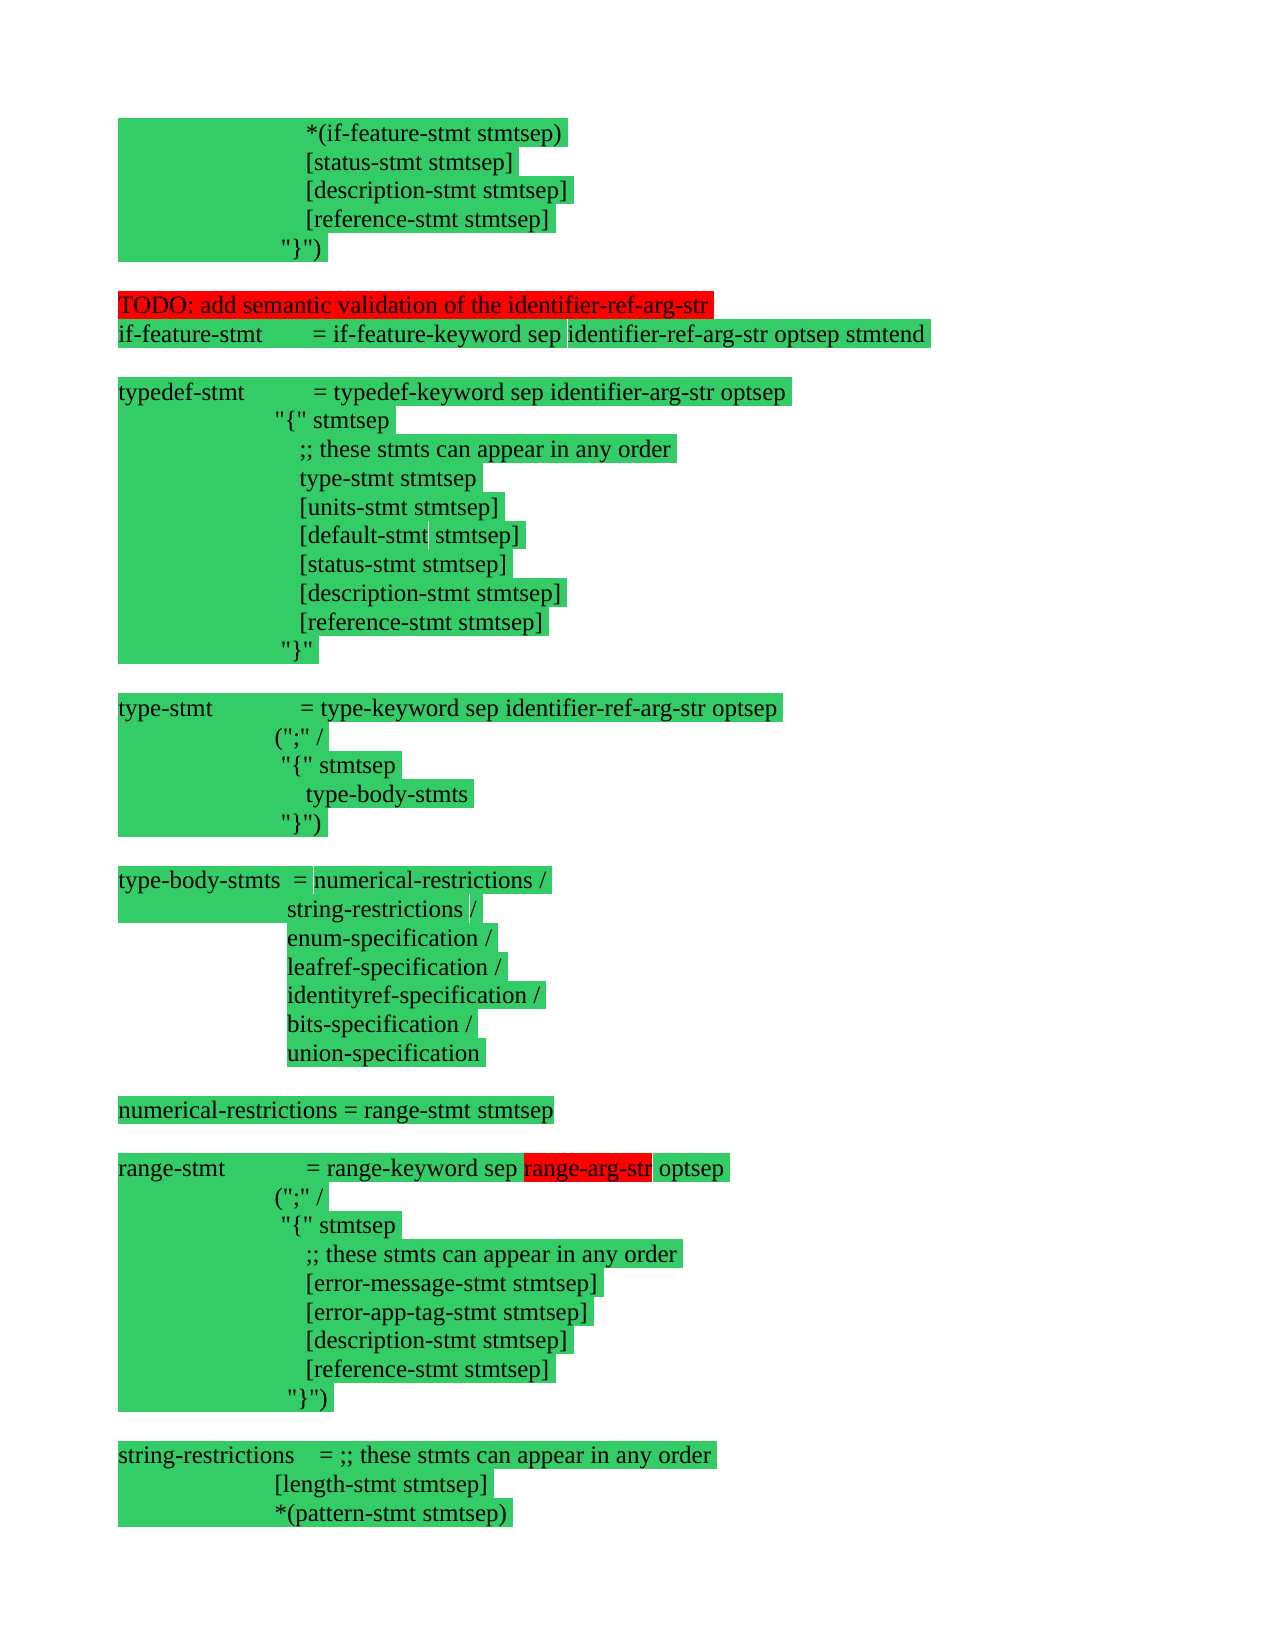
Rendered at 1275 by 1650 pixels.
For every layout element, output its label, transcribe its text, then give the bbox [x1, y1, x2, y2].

text [length-stmt stmtsep] [118, 1469, 1157, 1498]
text string-restrictions / [118, 894, 1157, 923]
text [status-stmt stmtsep] [118, 549, 1157, 578]
text (";" / [118, 722, 1157, 751]
text [reference-stmt stmtsep] [118, 607, 1157, 636]
text ;; these stmts can appear in any order [118, 1239, 1157, 1268]
text identityref-specification / [118, 981, 1157, 1009]
text (";" / [118, 1182, 1157, 1211]
text string-restrictions = ;; these stmts can appear in any order [118, 1441, 1157, 1469]
text numerical-restrictions = range-stmt stmtsep [118, 1096, 1157, 1124]
text "}") [118, 808, 1157, 837]
text [reference-stmt stmtsep] [118, 1354, 1157, 1383]
text "{" stmtsep [118, 1211, 1157, 1239]
text [status-stmt stmtsep] [118, 147, 1157, 176]
text "{" stmtsep [118, 751, 1157, 779]
text range-stmt = range-keyword sep range-arg-str optsep [118, 1153, 1157, 1182]
text "}" [118, 636, 1157, 664]
text [error-app-tag-stmt stmtsep] [118, 1297, 1157, 1326]
text "}") [118, 233, 1157, 262]
text [description-stmt stmtsep] [118, 176, 1157, 204]
text "}") [118, 1383, 1157, 1412]
text [description-stmt stmtsep] [118, 1326, 1157, 1354]
text type-stmt = type-keyword sep identifier-ref-arg-str optsep [118, 693, 1157, 722]
text union-specification [118, 1038, 1157, 1067]
text type-body-stmts [118, 779, 1157, 808]
text *(if-feature-stmt stmtsep) [118, 118, 1157, 147]
text typedef-stmt = typedef-keyword sep identifier-arg-str optsep [118, 377, 1157, 406]
text [default-stmt stmtsep] [118, 521, 1157, 549]
text type-body-stmts = numerical-restrictions / [118, 866, 1157, 894]
text if-feature-stmt = if-feature-keyword sep identifier-ref-arg-str optsep stmtend [118, 319, 1157, 348]
text leafref-specification / [118, 952, 1157, 981]
text "{" stmtsep [118, 406, 1157, 434]
text [description-stmt stmtsep] [118, 578, 1157, 607]
text [error-message-stmt stmtsep] [118, 1268, 1157, 1297]
text TODO: add semantic validation of the identifier-ref-arg-str [118, 291, 1157, 319]
text bits-specification / [118, 1009, 1157, 1038]
text ;; these stmts can appear in any order [118, 434, 1157, 463]
text type-stmt stmtsep [118, 463, 1157, 492]
text *(pattern-stmt stmtsep) [118, 1498, 1157, 1527]
text enum-specification / [118, 923, 1157, 952]
text [units-stmt stmtsep] [118, 492, 1157, 521]
text [reference-stmt stmtsep] [118, 204, 1157, 233]
